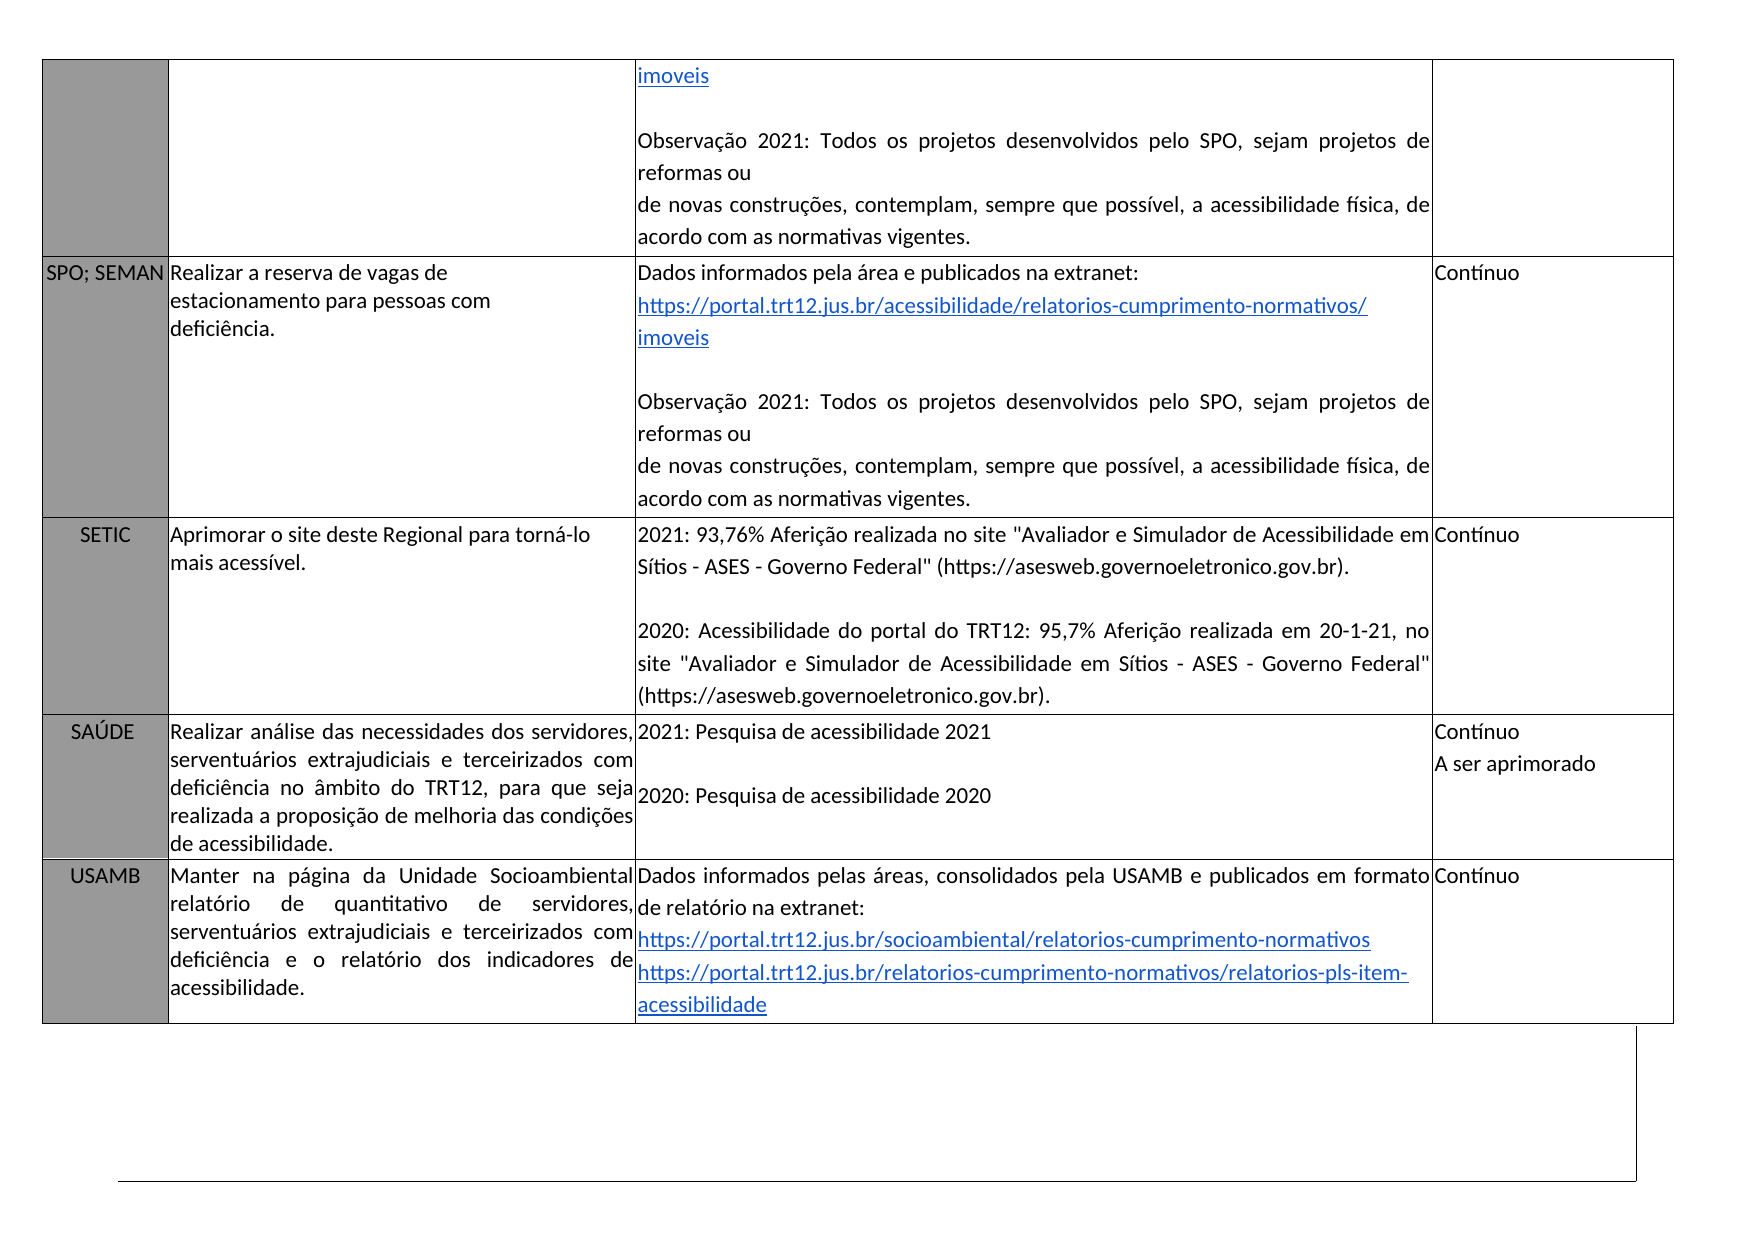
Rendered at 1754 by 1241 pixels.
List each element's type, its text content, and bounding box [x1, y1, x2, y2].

table_cell Contínuo [1433, 518, 1673, 714]
table_cell [169, 60, 635, 256]
table_cell imoveis Observação 2021: Todos os projetos desenvolvidos pelo SPO, sejam projetos de reformas ou de novas construções, contemplam, sempre que possível, a acessibilidade física, de acordo com as normativas vigentes. [636, 60, 1432, 256]
table_cell Contínuo [1433, 257, 1673, 517]
table_cell Realizar a reserva de vagas de estacionamento para pessoas com deficiência. [169, 257, 635, 517]
table_cell USAMB [43, 860, 168, 1023]
table_cell 2021: Pesquisa de acessibilidade 2021 2020: Pesquisa de acessibilidade 2020 [636, 715, 1432, 858]
table_cell Aprimorar o site deste Regional para torná-lo mais acessível. [169, 518, 635, 714]
table_cell SETIC [43, 518, 168, 714]
table_cell SAÚDE [43, 715, 168, 858]
table_cell Realizar análise das necessidades dos servidores, serventuários extrajudiciais e terceirizados com deficiência no âmbito do TRT12, para que seja realizada a proposição de melhoria das condições de acessibilidade. [169, 715, 635, 858]
table_cell 2021: 93,76% Aferição realizada no site "Avaliador e Simulador de Acessibilidade em Sítios - ASES - Governo Federal" (https://asesweb.governoeletronico.gov.br). 2020: Acessibilidade do portal do TRT12: 95,7% Aferição realizada em 20-1-21, no site "Avaliador e Simulador de Acessibilidade em Sítios - ASES - Governo Federal" (https://asesweb.governoeletronico.gov.br). [636, 518, 1432, 714]
table_cell Dados informados pelas áreas, consolidados pela USAMB e publicados em formato de relatório na extranet: https://portal.trt12.jus.br/socioambiental/relatorios-cumprimento-normativos https://portal.trt12.jus.br/relatorios-cumprimento-normativos/relatorios-pls-item-acessibilidade [636, 860, 1432, 1023]
table_cell SPO; SEMAN [43, 257, 168, 517]
table_cell [1433, 60, 1673, 256]
table_cell Contínuo [1433, 860, 1673, 1023]
table_cell Dados informados pela área e publicados na extranet: https://portal.trt12.jus.br/acessibilidade/relatorios-cumprimento-normativos/imoveis Observação 2021: Todos os projetos desenvolvidos pelo SPO, sejam projetos de reformas ou de novas construções, contemplam, sempre que possível, a acessibilidade física, de acordo com as normativas vigentes. [636, 257, 1432, 517]
table_cell Contínuo A ser aprimorado [1433, 715, 1673, 858]
table_cell [43, 60, 168, 256]
table_cell Manter na página da Unidade Socioambiental relatório de quantitativo de servidores, serventuários extrajudiciais e terceirizados com deficiência e o relatório dos indicadores de acessibilidade. [169, 860, 635, 1023]
